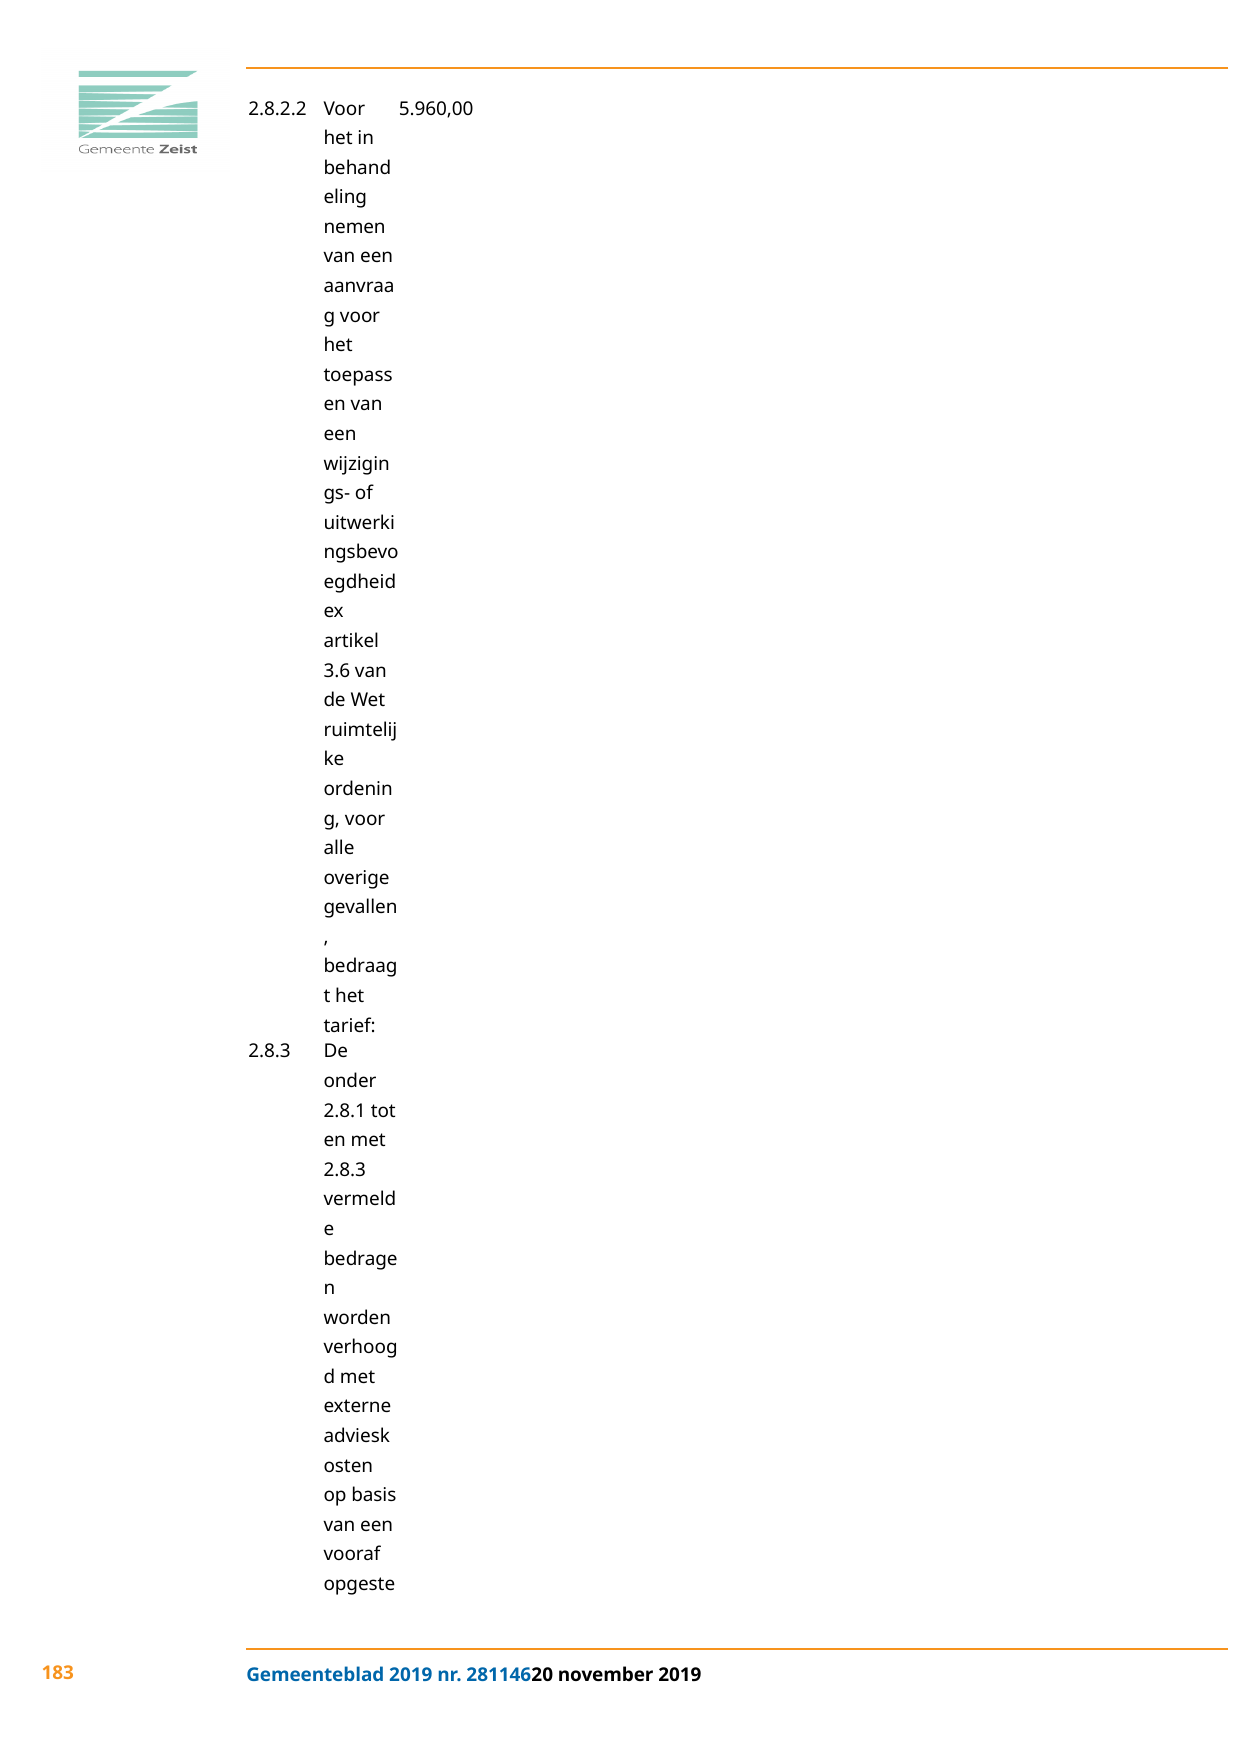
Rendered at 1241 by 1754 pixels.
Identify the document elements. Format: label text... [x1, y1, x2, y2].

table_cell Voor het in behandeling nemen van een aanvraag voor het toepassen van een wijzigings- of uitwerkingsbevoegdheid ex artikel 3.6 van de Wet ruimtelijke ordening, voor alle overige gevallen, bedraagt het tarief: [323, 95, 398, 1038]
table_cell 5.960,00 [399, 95, 474, 1038]
picture [41, 47, 231, 172]
table_cell [399, 1038, 474, 1596]
table_cell De onder 2.8.1 tot en met 2.8.3 vermelde bedragen worden verhoogd met externe advieskosten op basis van een vooraf opgeste [323, 1038, 398, 1596]
table_cell 2.8.3 [248, 1038, 323, 1596]
table_cell 2.8.2.2 [248, 95, 323, 1038]
